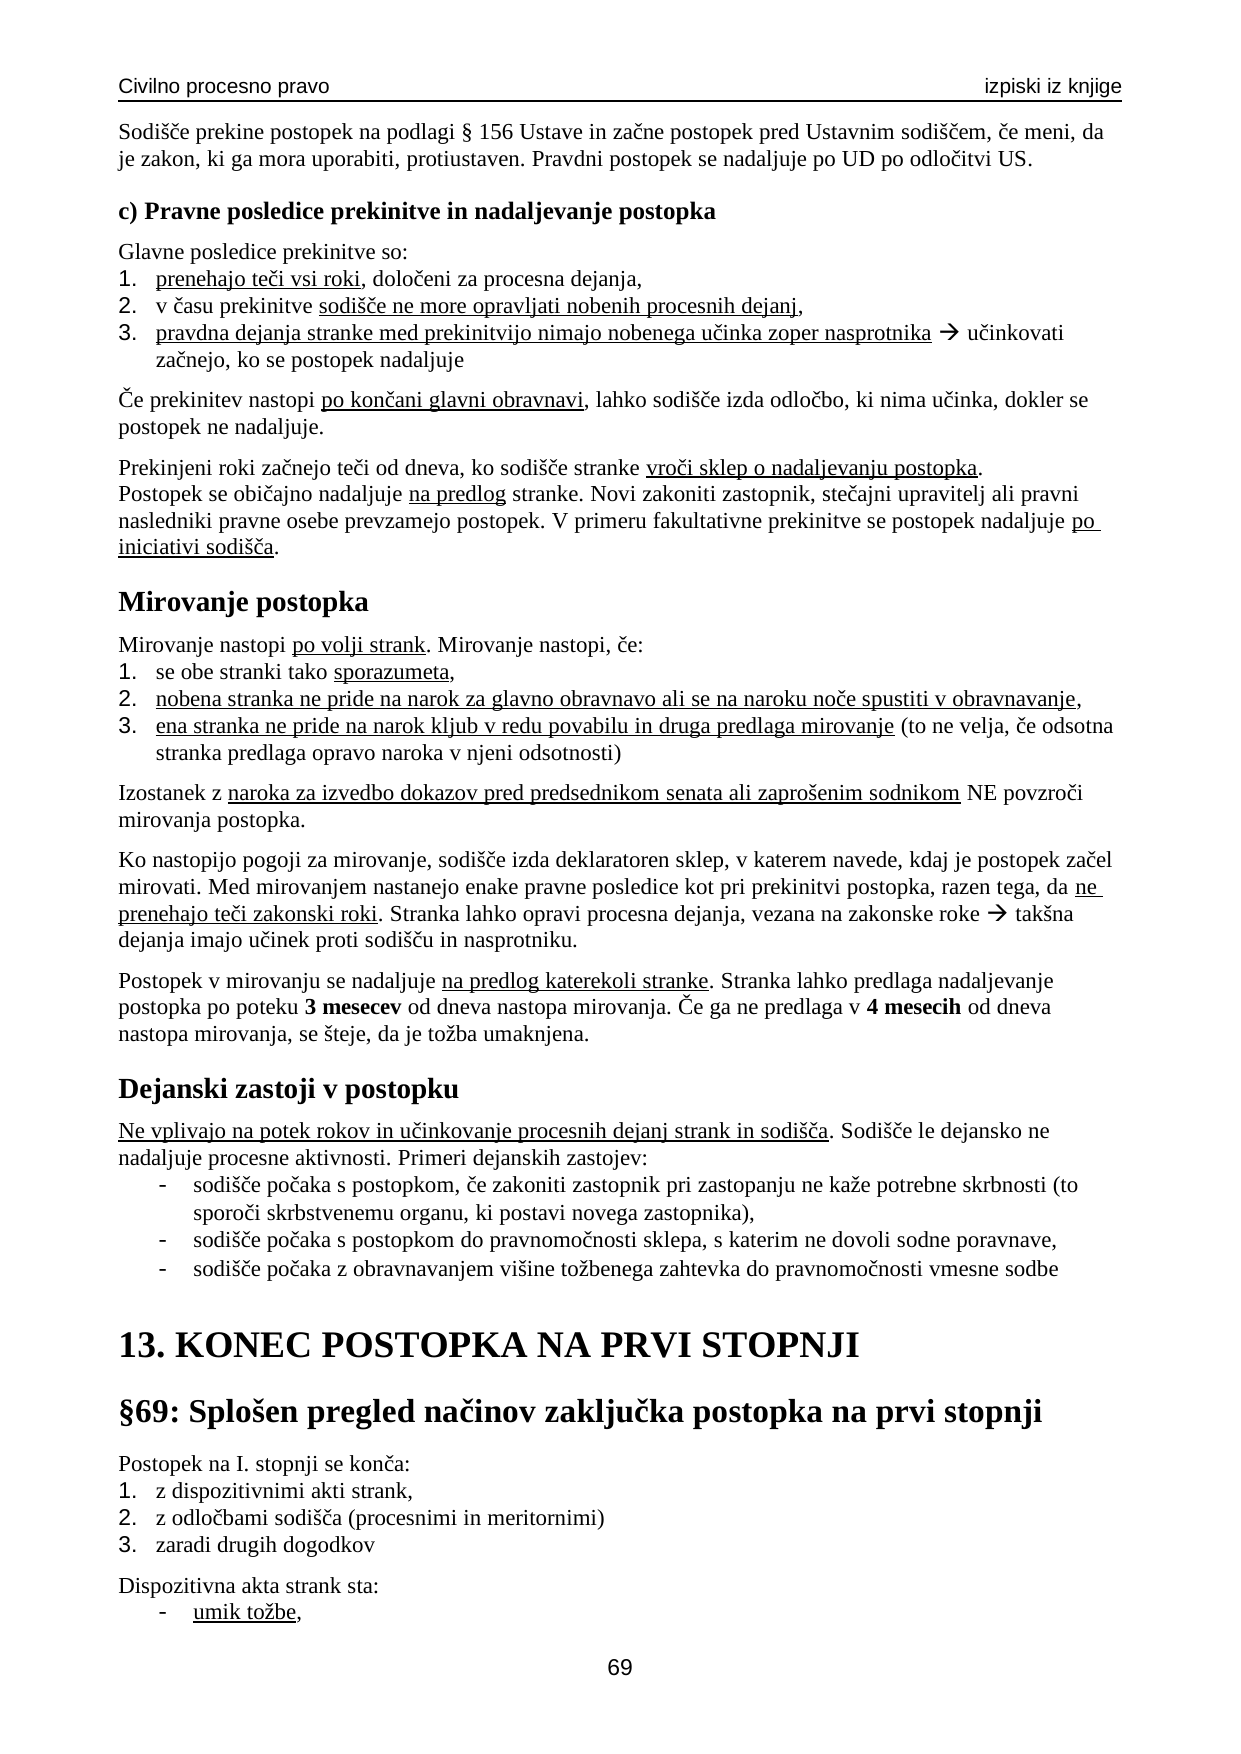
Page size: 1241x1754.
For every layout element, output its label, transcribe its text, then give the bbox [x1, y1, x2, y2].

text Postopek v mirovanju se nadaljuje na predlog katerekoli stranke. Stranka lahko predlaga nadaljevanje postopka po poteku 3 mesecev od dneva nastopa mirovanja. Če ga ne predlaga v 4 mesecih od dneva nastopa mirovanja, se šteje, da je tožba umaknjena. [118, 967, 1122, 1046]
subtitle Mirovanje postopka [118, 585, 1122, 618]
subtitle c) Pravne posledice prekinitve in nadaljevanje postopka [118, 196, 1122, 225]
list z dispozitivnimi akti strank, [118, 1476, 1122, 1503]
text Dispozitivna akta strank sta: [118, 1572, 1122, 1598]
text Prekinjeni roki začnejo teči od dneva, ko sodišče stranke vroči sklep o nadaljevanju postopka. [118, 453, 1122, 480]
list ena stranka ne pride na narok kljub v redu povabilu in druga predlaga mirovanje (to ne velja, če odsotna stranka predlaga opravo naroka v njeni odsotnosti) [118, 711, 1122, 765]
text Postopek se običajno nadaljuje na predlog stranke. Novi zakoniti zastopnik, stečajni upravitelj ali pravni nasledniki pravne osebe prevzamejo postopek. V primeru fakultativne prekinitve se postopek nadaljuje po iniciativi sodišča. [118, 480, 1122, 560]
list sodišče počaka s postopkom do pravnomočnosti sklepa, s katerim ne dovoli sodne poravnave, [156, 1226, 1122, 1254]
subtitle Dejanski zastoji v postopku [118, 1071, 1122, 1105]
text Če prekinitev nastopi po končani glavni obravnavi, lahko sodišče izda odločbo, ki nima učinka, dokler se postopek ne nadaljuje. [118, 386, 1122, 439]
subtitle 13. KONEC POSTOPKA NA PRVI STOPNJI [118, 1323, 1122, 1366]
text Ko nastopijo pogoji za mirovanje, sodišče izda deklaratoren sklep, v katerem navede, kdaj je postopek začel mirovati. Med mirovanjem nastanejo enake pravne posledice kot pri prekinitvi postopka, razen tega, da ne prenehajo teči zakonski roki. Stranka lahko opravi procesna dejanja, vezana na zakonske roke  takšna dejanja imajo učinek proti sodišču in nasprotniku. [118, 846, 1122, 953]
list sodišče počaka z obravnavanjem višine tožbenega zahtevka do pravnomočnosti vmesne sodbe [156, 1254, 1122, 1283]
list z odločbami sodišča (procesnimi in meritornimi) [118, 1503, 1122, 1531]
text Izostanek z naroka za izvedbo dokazov pred predsednikom senata ali zaprošenim sodnikom NE povzroči mirovanja postopka. [118, 779, 1122, 832]
subtitle §69: Splošen pregled načinov zaključka postopka na prvi stopnji [118, 1391, 1122, 1429]
text Mirovanje nastopi po volji strank. Mirovanje nastopi, če: [118, 631, 1122, 657]
list se obe stranki tako sporazumeta, [118, 657, 1122, 684]
text Ne vplivajo na potek rokov in učinkovanje procesnih dejanj strank in sodišča. Sodišče le dejansko ne nadaljuje procesne aktivnosti. Primeri dejanskih zastojev: [118, 1117, 1122, 1171]
list zaradi drugih dogodkov [118, 1531, 1122, 1558]
text Postopek na I. stopnji se konča: [118, 1450, 1122, 1476]
list prenehajo teči vsi roki, določeni za procesna dejanja, [118, 264, 1122, 291]
list nobena stranka ne pride na narok za glavno obravnavo ali se na naroku noče spustiti v obravnavanje, [118, 684, 1122, 711]
text Sodišče prekine postopek na podlagi § 156 Ustave in začne postopek pred Ustavnim sodiščem, če meni, da je zakon, ki ga mora uporabiti, protiustaven. Pravdni postopek se nadaljuje po UD po odločitvi US. [118, 118, 1122, 171]
text Glavne posledice prekinitve so: [118, 238, 1122, 264]
list sodišče počaka s postopkom, če zakoniti zastopnik pri zastopanju ne kaže potrebne skrbnosti (to sporoči skrbstvenemu organu, ki postavi novega zastopnika), [156, 1171, 1122, 1226]
list umik tožbe, [156, 1598, 1122, 1627]
list v času prekinitve sodišče ne more opravljati nobenih procesnih dejanj, [118, 291, 1122, 318]
list pravdna dejanja stranke med prekinitvijo nimajo nobenega učinka zoper nasprotnika  učinkovati začnejo, ko se postopek nadaljuje [118, 318, 1122, 372]
